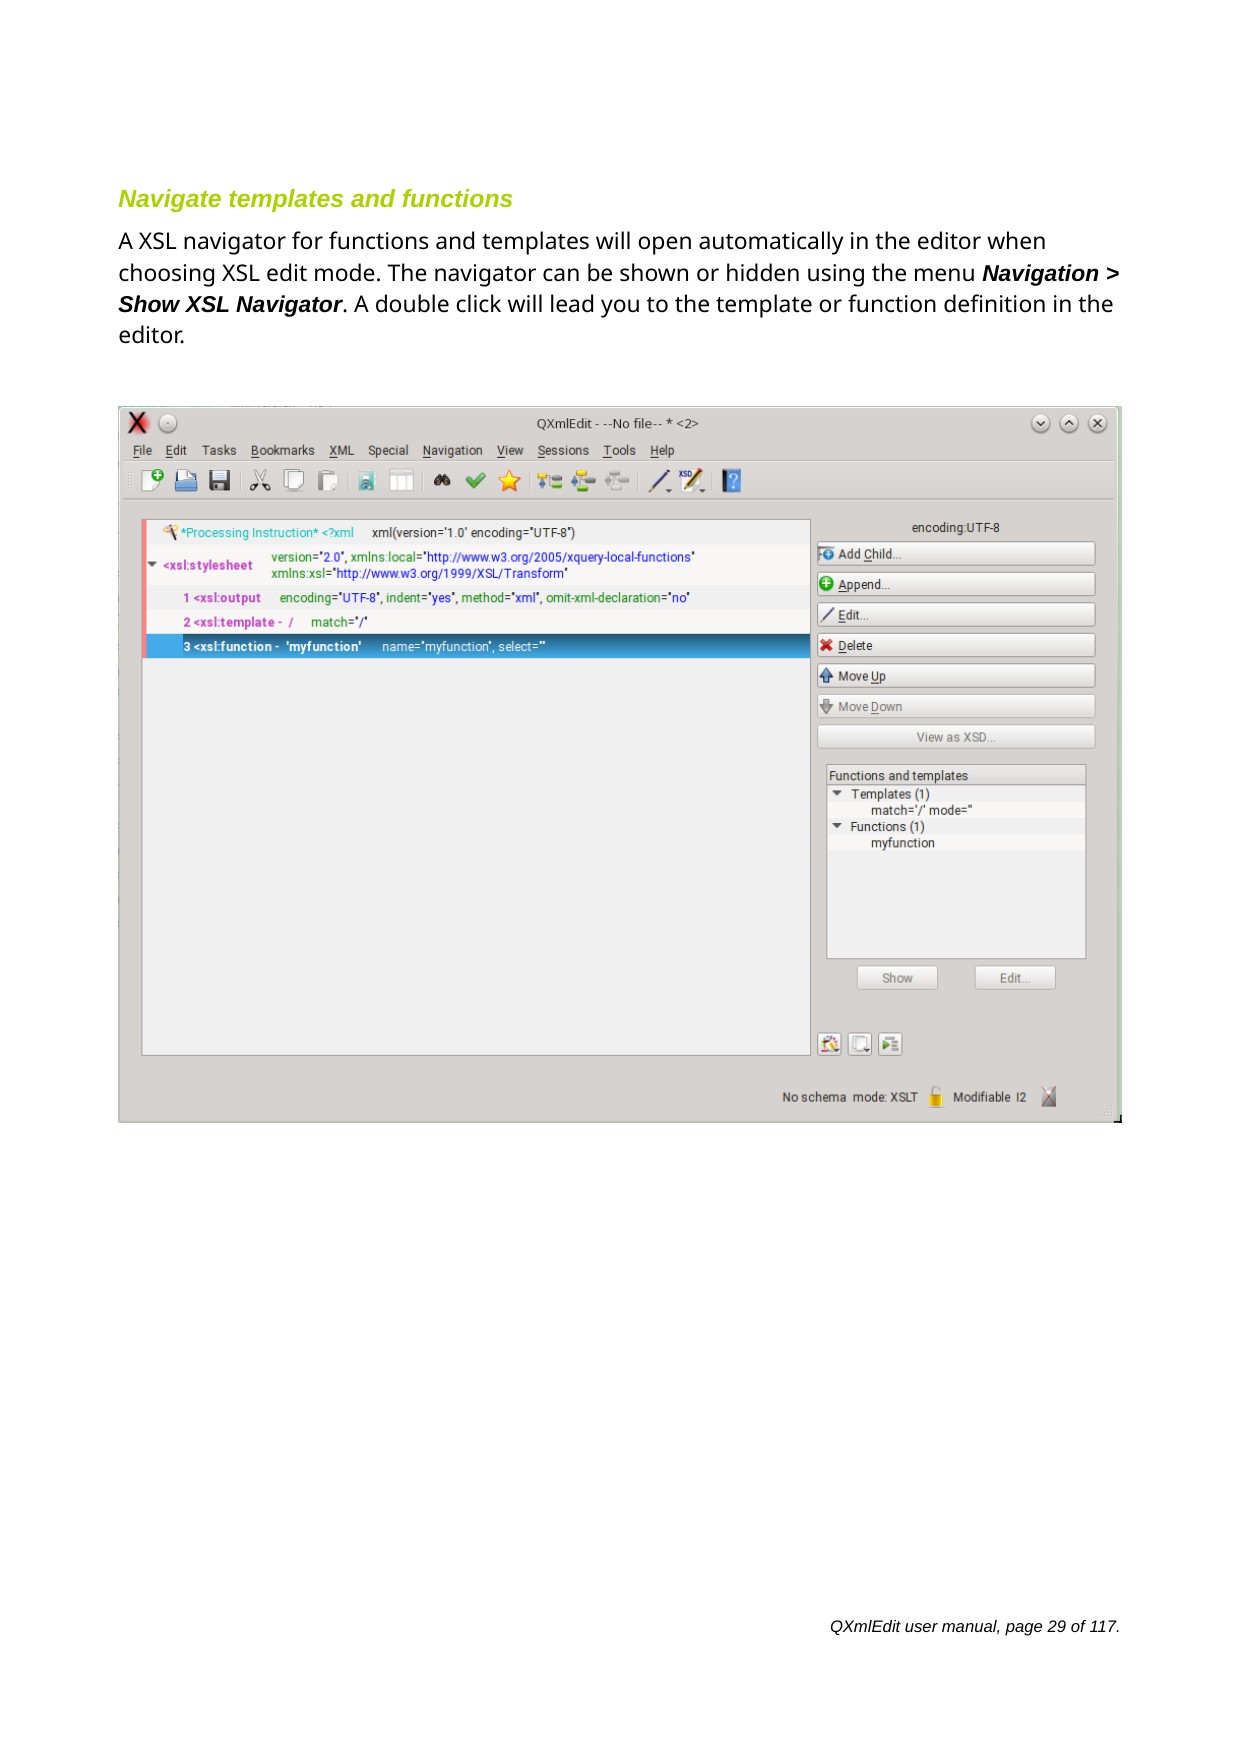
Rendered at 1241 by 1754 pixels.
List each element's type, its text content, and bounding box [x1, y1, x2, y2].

subtitle Navigate templates and functions [118, 184, 1122, 213]
text A XSL navigator for functions and templates will open automatically in the editor when choosing XSL edit mode. The navigator can be shown or hidden using the menu Navigation > Show XSL Navigator. A double click will lead you to the template or function definition in the editor. [118, 225, 1122, 350]
picture [118, 406, 1122, 1123]
